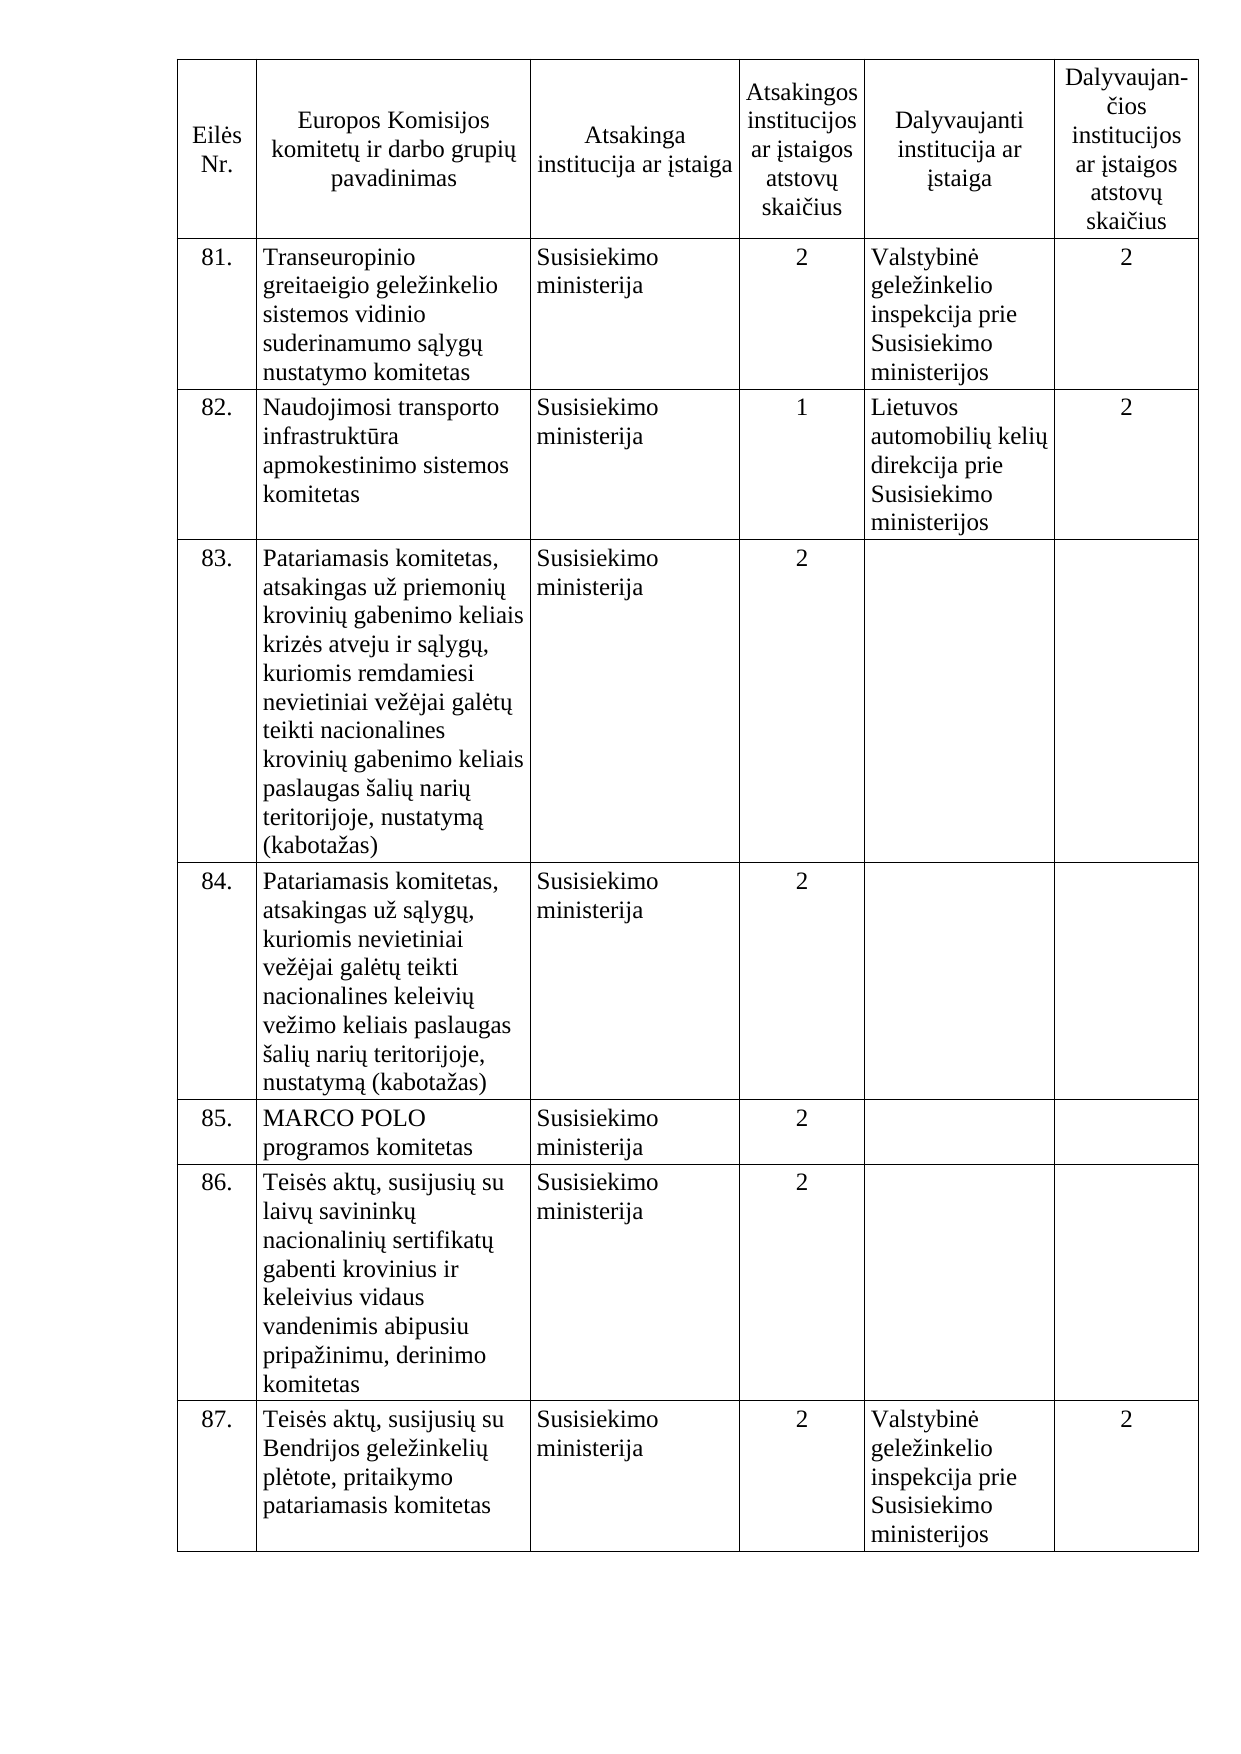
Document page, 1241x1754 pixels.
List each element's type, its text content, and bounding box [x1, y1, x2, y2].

table_cell 81. [178, 239, 256, 388]
table_cell Patariamasis komitetas, atsakingas už sąlygų, kuriomis nevietiniai vežėjai galėtų teikti nacionalines keleivių vežimo keliais paslaugas šalių narių teritorijoje, nustatymą (kabotažas) [257, 863, 530, 1099]
table_cell 86. [178, 1165, 256, 1400]
table_cell 82. [178, 390, 256, 539]
table_cell [865, 540, 1054, 862]
table_cell 2 [740, 1100, 864, 1163]
table_cell Susisiekimo ministerija [531, 540, 739, 862]
table_cell [1055, 1100, 1198, 1163]
table_header Atsakingos institucijos ar įstaigos atstovų skaičius [740, 60, 864, 238]
table_cell Valstybinė geležinkelio inspekcija prie Susisiekimo ministerijos [865, 239, 1054, 388]
table_cell 2 [740, 239, 864, 388]
table_cell [1055, 540, 1198, 862]
table_cell MARCO POLO programos komitetas [257, 1100, 530, 1163]
table_cell Lietuvos automobilių kelių direkcija prie Susisiekimo ministerijos [865, 390, 1054, 539]
table_cell 1 [740, 390, 864, 539]
table_cell [865, 1165, 1054, 1400]
table_cell 2 [1055, 390, 1198, 539]
table_cell [1055, 863, 1198, 1099]
table_cell 2 [1055, 239, 1198, 388]
table_cell [865, 1100, 1054, 1163]
table_header Eilės Nr. [178, 60, 256, 238]
table_cell Teisės aktų, susijusių su Bendrijos geležinkelių plėtote, pritaikymo patariamasis komitetas [257, 1401, 530, 1551]
table_cell Susisiekimo ministerija [531, 1165, 739, 1400]
table_cell Valstybinė geležinkelio inspekcija prie Susisiekimo ministerijos [865, 1401, 1054, 1551]
table_cell [865, 863, 1054, 1099]
table_cell [1055, 1165, 1198, 1400]
table_cell Susisiekimo ministerija [531, 1100, 739, 1163]
table_cell 84. [178, 863, 256, 1099]
table_cell 87. [178, 1401, 256, 1551]
table_cell Naudojimosi transporto infrastruktūra apmokestinimo sistemos komitetas [257, 390, 530, 539]
table_cell Susisiekimo ministerija [531, 239, 739, 388]
table_cell Patariamasis komitetas, atsakingas už priemonių krovinių gabenimo keliais krizės atveju ir sąlygų, kuriomis remdamiesi nevietiniai vežėjai galėtų teikti nacionalines krovinių gabenimo keliais paslaugas šalių narių teritorijoje, nustatymą (kabotažas) [257, 540, 530, 862]
table_cell 83. [178, 540, 256, 862]
table_header Atsakinga institucija ar įstaiga [531, 60, 739, 238]
table_header Europos Komisijos komitetų ir darbo grupių pavadinimas [257, 60, 530, 238]
table_cell 2 [740, 540, 864, 862]
table_cell Transeuropinio greitaeigio geležinkelio sistemos vidinio suderinamumo sąlygų nustatymo komitetas [257, 239, 530, 388]
table_cell Teisės aktų, susijusių su laivų savininkų nacionalinių sertifikatų gabenti krovinius ir keleivius vidaus vandenimis abipusiu pripažinimu, derinimo komitetas [257, 1165, 530, 1400]
table_cell Susisiekimo ministerija [531, 1401, 739, 1551]
table_cell 85. [178, 1100, 256, 1163]
table_header Dalyvaujan-čios institucijos ar įstaigos atstovų skaičius [1055, 60, 1198, 238]
table_cell 2 [740, 1165, 864, 1400]
table_cell 2 [740, 863, 864, 1099]
table_cell Susisiekimo ministerija [531, 390, 739, 539]
table_cell Susisiekimo ministerija [531, 863, 739, 1099]
table_header Dalyvaujanti institucija ar įstaiga [865, 60, 1054, 238]
table_cell 2 [1055, 1401, 1198, 1551]
table_cell 2 [740, 1401, 864, 1551]
